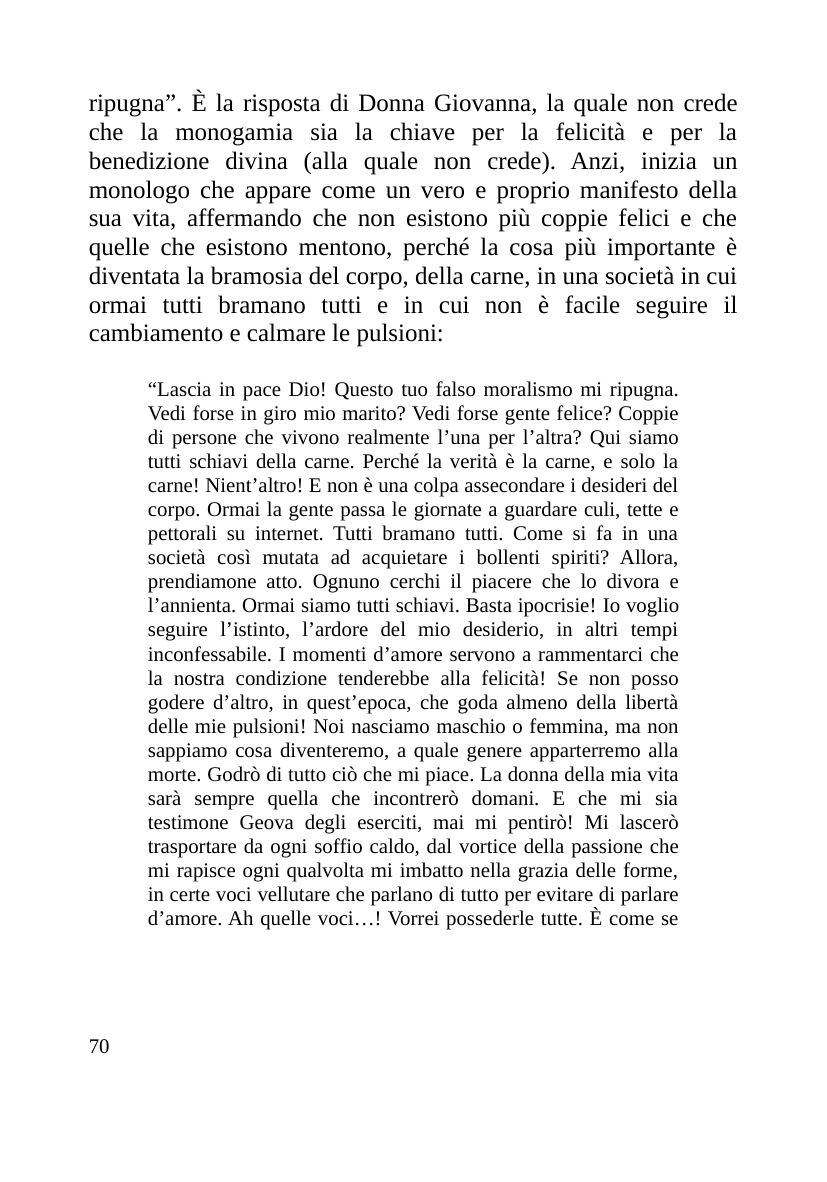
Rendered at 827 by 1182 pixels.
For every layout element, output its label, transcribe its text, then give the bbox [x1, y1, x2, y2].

text “Lascia in pace Dio! Questo tuo falso moralismo mi ripugna. Vedi forse in giro mio marito? Vedi forse gente felice? Coppie di persone che vivono realmente l’una per l’altra? Qui siamo tutti schiavi della carne. Perché la verità è la carne, e solo la carne! Nient’altro! E non è una colpa assecondare i desideri del corpo. Ormai la gente passa le giornate a guardare culi, tette e pettorali su internet. Tutti bramano tutti. Come si fa in una società così mutata ad acquietare i bollenti spiriti? Allora, prendiamone atto. Ognuno cerchi il piacere che lo divora e l’annienta. Ormai siamo tutti schiavi. Basta ipocrisie! Io voglio seguire l’istinto, l’ardore del mio desiderio, in altri tempi inconfessabile. I momenti d’amore servono a rammentarci che la nostra condizione tenderebbe alla felicità! Se non posso godere d’altro, in quest’epoca, che goda almeno della libertà delle mie pulsioni! Noi nasciamo maschio o femmina, ma non sappiamo cosa diventeremo, a quale genere apparterremo alla morte. Godrò di tutto ciò che mi piace. La donna della mia vita sarà sempre quella che incontrerò domani. E che mi sia testimone Geova degli eserciti, mai mi pentirò! Mi lascerò trasportare da ogni soffio caldo, dal vortice della passione che mi rapisce ogni qualvolta mi imbatto nella grazia delle forme, in certe voci vellutare che parlano di tutto per evitare di parlare d’amore. Ah quelle voci…! Vorrei possederle tutte. È come se [148, 377, 679, 930]
text ripugna”. È la risposta di Donna Giovanna, la quale non crede che la monogamia sia la chiave per la felicità e per la benedizione divina (alla quale non crede). Anzi, inizia un monologo che appare come un vero e proprio manifesto della sua vita, affermando che non esistono più coppie felici e che quelle che esistono mentono, perché la cosa più importante è diventata la bramosia del corpo, della carne, in una società in cui ormai tutti bramano tutti e in cui non è facile seguire il cambiamento e calmare le pulsioni: [88, 88, 738, 347]
